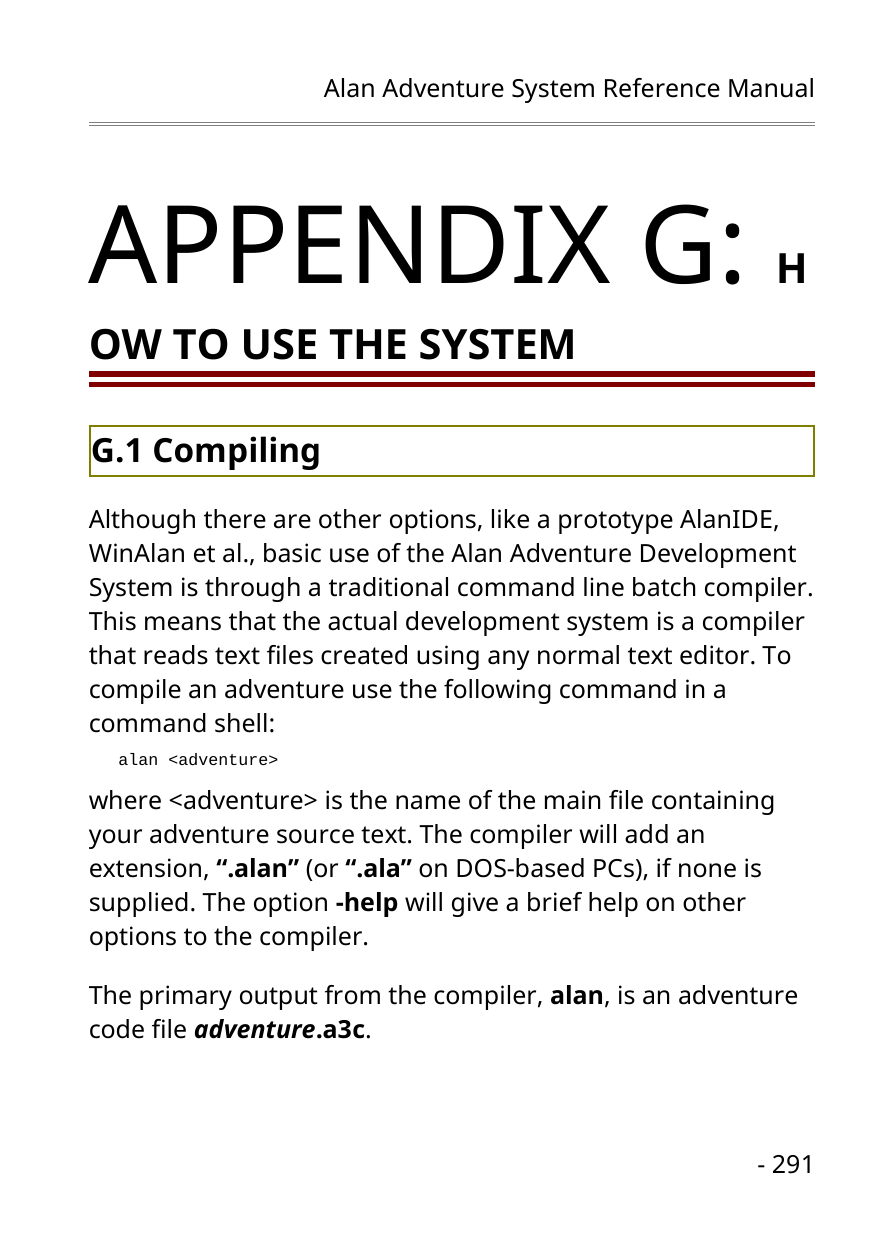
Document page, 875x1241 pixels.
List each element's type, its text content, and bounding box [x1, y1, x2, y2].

subtitle HOW TO USE THE SYSTEM [88, 167, 815, 387]
subtitle Compiling [91, 427, 813, 475]
text where <adventure> is the name of the main file containing your adventure source text. The compiler will add an extension, “.alan” (or “.ala” on DOS-based PCs), if none is supplied. The option -help will give a brief help on other options to the compiler. [88, 783, 815, 953]
text The primary output from the compiler, alan, is an adventure code file ad­venture.a3c. [88, 978, 815, 1046]
text Although there are other options, like a prototype AlanIDE, WinAlan et al., basic use of the Alan Adventure Development System is through a traditional command line batch compiler. This means that the actual development system is a compiler that reads text files created using any normal text editor. To compile an ad­venture use the following command in a command shell: [88, 502, 815, 739]
text alan <adventure> [118, 752, 815, 771]
